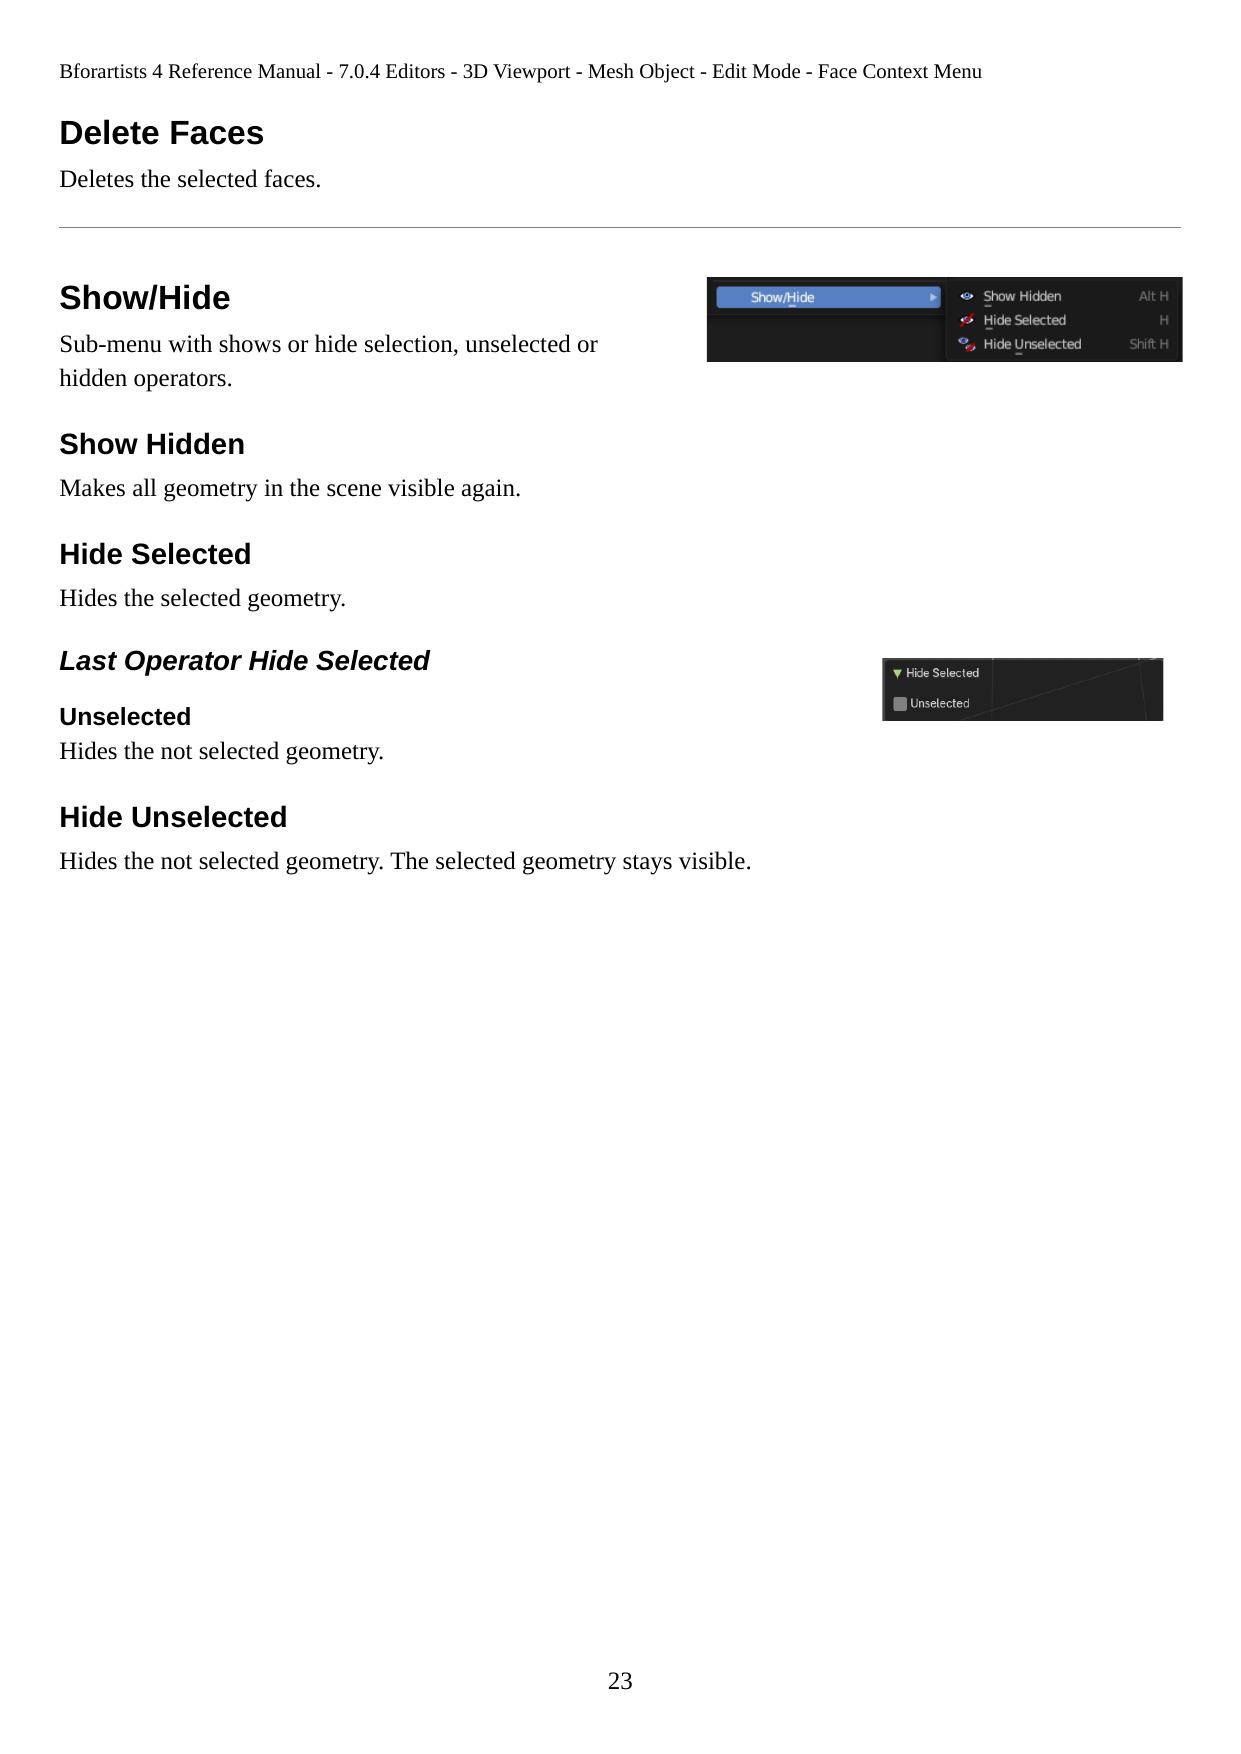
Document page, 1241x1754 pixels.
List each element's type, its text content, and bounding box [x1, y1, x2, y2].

subtitle Unselected [59, 702, 1181, 730]
subtitle Last Operator Hide Selected [59, 645, 1181, 677]
subtitle Hide Selected [59, 537, 1181, 571]
text Sub-menu with shows or hide selection, unselected or hidden operators. [59, 329, 1181, 392]
text Hides the not selected geometry. The selected geometry stays visible. [59, 846, 1181, 875]
text Makes all geometry in the scene visible again. [59, 473, 1181, 502]
subtitle Hide Unselected [59, 800, 1181, 834]
text Deletes the selected faces. [59, 164, 1181, 192]
subtitle Delete Faces [59, 113, 1181, 151]
text Hides the not selected geometry. [59, 736, 1181, 765]
picture [882, 658, 1164, 721]
subtitle Show/Hide [59, 278, 706, 316]
subtitle Show Hidden [59, 427, 1181, 461]
text Hides the selected geometry. [59, 583, 1181, 612]
picture [706, 277, 1183, 362]
